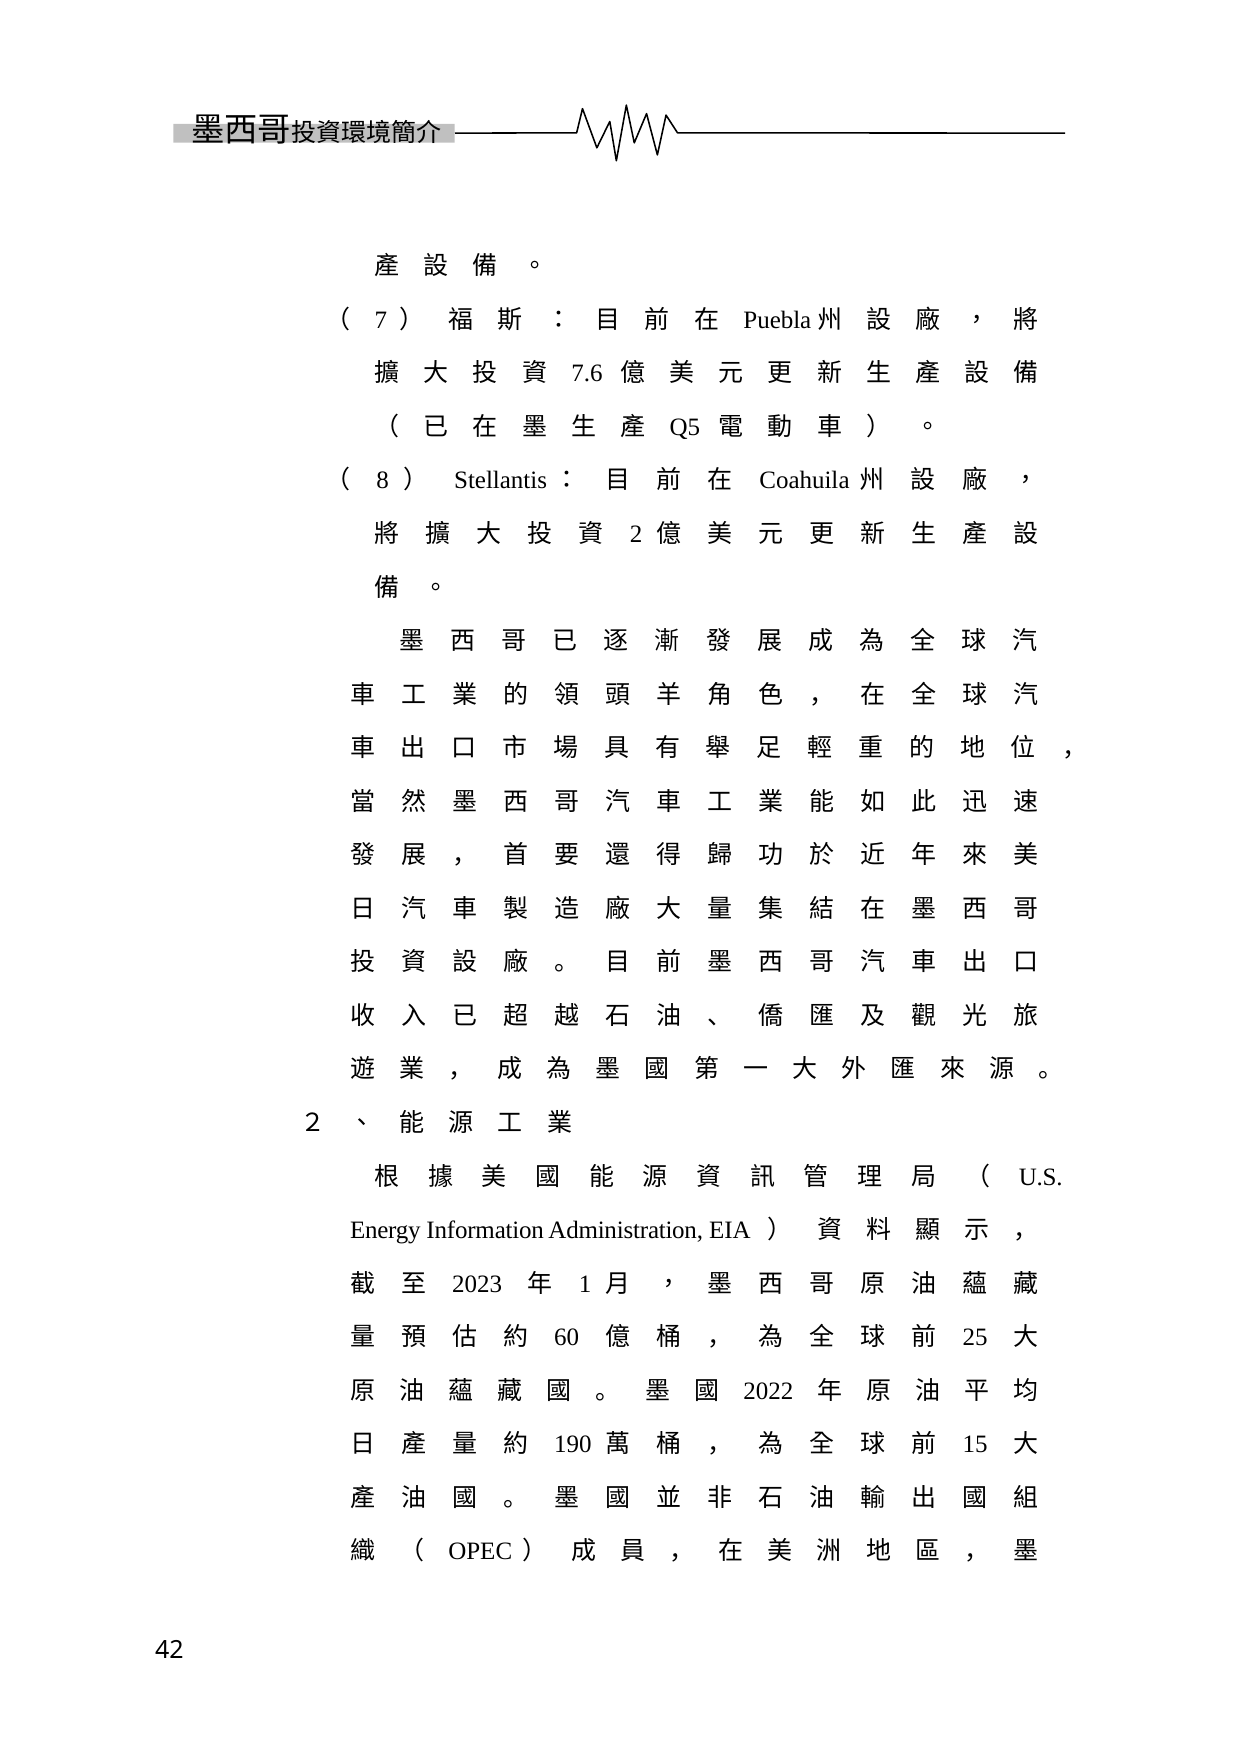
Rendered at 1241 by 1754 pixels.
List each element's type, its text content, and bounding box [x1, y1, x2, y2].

text （7）福斯：目前在Puebla州設廠，將擴大投資7.6億美元更新生產設備（已在墨生產Q5電動車）。 [301, 291, 1063, 451]
text 根據美國能源資訊管理局（U.S. Energy Information Administration, EIA）資料顯示，截至2023年1月，墨西哥原油蘊藏量預估約60億桶，為全球前25大原油蘊藏國。墨國2022年原油平均日產量約190萬桶，為全球前15大產油國。墨國並非石油輸出國組織（OPEC）成員，在美洲地區，墨 [325, 1147, 1063, 1576]
text 產設備。 [301, 237, 1063, 291]
text ２、能源工業 [276, 1094, 1063, 1147]
text 墨西哥已逐漸發展成為全球汽車工業的領頭羊角色，在全球汽車出口市場具有舉足輕重的地位，當然墨西哥汽車工業能如此迅速發展，首要還得歸功於近年來美日汽車製造廠大量集結在墨西哥投資設廠。目前墨西哥汽車出口收入已超越石油、僑匯及觀光旅遊業，成為墨國第一大外匯來源。 [325, 612, 1063, 1094]
text （8）Stellantis：目前在Coahuila州設廠，將擴大投資2億美元更新生產設備。 [301, 451, 1063, 612]
